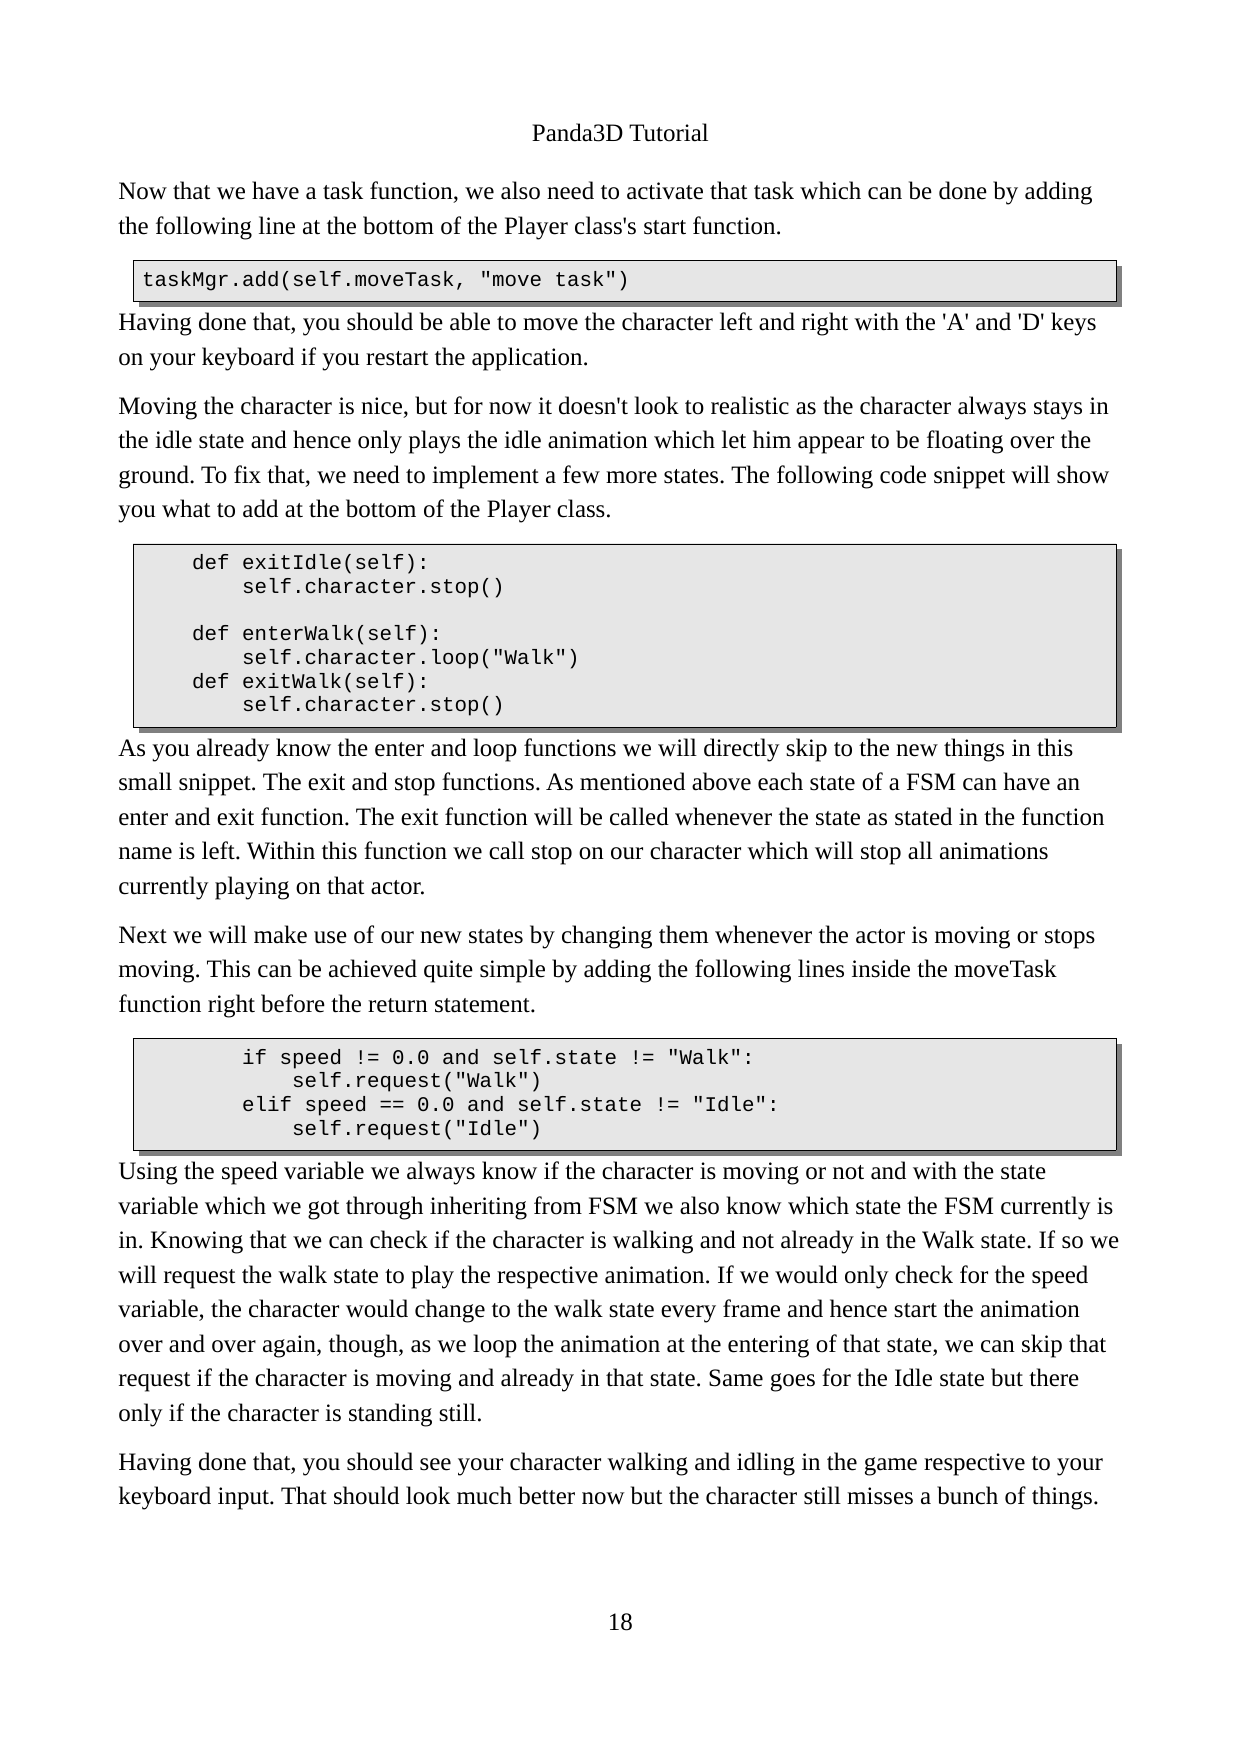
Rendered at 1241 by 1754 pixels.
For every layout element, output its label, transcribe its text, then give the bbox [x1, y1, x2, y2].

text def exitWalk(self): [134, 662, 1116, 685]
text Next we will make use of our new states by changing them whenever the actor is moving or stops moving. This can be achieved quite simple by adding the following lines inside the moveTask function right before the return statement. [118, 920, 1122, 1017]
text Moving the character is nice, but for now it doesn't look to realistic as the character always stays in the idle state and hence only plays the idle animation which let him appear to be floating over the ground. To fix that, we need to implement a few more states. The following code snippet will show you what to add at the bottom of the Player class. [118, 391, 1122, 523]
text self.character.stop() [134, 685, 1116, 727]
text if speed != 0.0 and self.state != "Walk": [134, 1039, 1116, 1061]
text def exitIdle(self): [134, 545, 1116, 567]
text Using the speed variable we always know if the character is moving or not and with the state variable which we got through inheriting from FSM we also know which state the FSM currently is in. Knowing that we can check if the character is walking and not already in the Walk state. If so we will request the walk state to play the respective animation. If we would only check for the speed variable, the character would change to the walk state every frame and hence start the animation over and over again, though, as we loop the animation at the entering of that state, we can skip that request if the character is moving and already in that state. Same goes for the Idle state but there only if the character is standing still. [118, 1156, 1122, 1426]
text As you already know the enter and loop functions we will directly skip to the new things in this small snippet. The exit and stop functions. As mentioned above each state of a FSM can have an enter and exit function. The exit function will be called whenever the state as stated in the function name is left. Within this function we call stop on our character which will stop all animations currently playing on that actor. [118, 733, 1122, 899]
text taskMgr.add(self.moveTask, "move task") [134, 261, 1116, 301]
text self.request("Walk") [134, 1061, 1116, 1085]
text elif speed == 0.0 and self.state != "Idle": [134, 1085, 1116, 1109]
text Now that we have a task function, we also need to activate that task which can be done by adding the following line at the bottom of the Player class's start function. [118, 176, 1122, 239]
text self.request("Idle") [134, 1109, 1116, 1150]
text Having done that, you should be able to move the character left and right with the 'A' and 'D' keys on your keyboard if you restart the application. [118, 307, 1122, 371]
text def enterWalk(self): [134, 614, 1116, 638]
text self.character.loop("Walk") [134, 638, 1116, 662]
text self.character.stop() [134, 567, 1116, 591]
text Having done that, you should see your character walking and idling in the game respective to your keyboard input. That should look much better now but the character still misses a bunch of things. [118, 1447, 1122, 1510]
